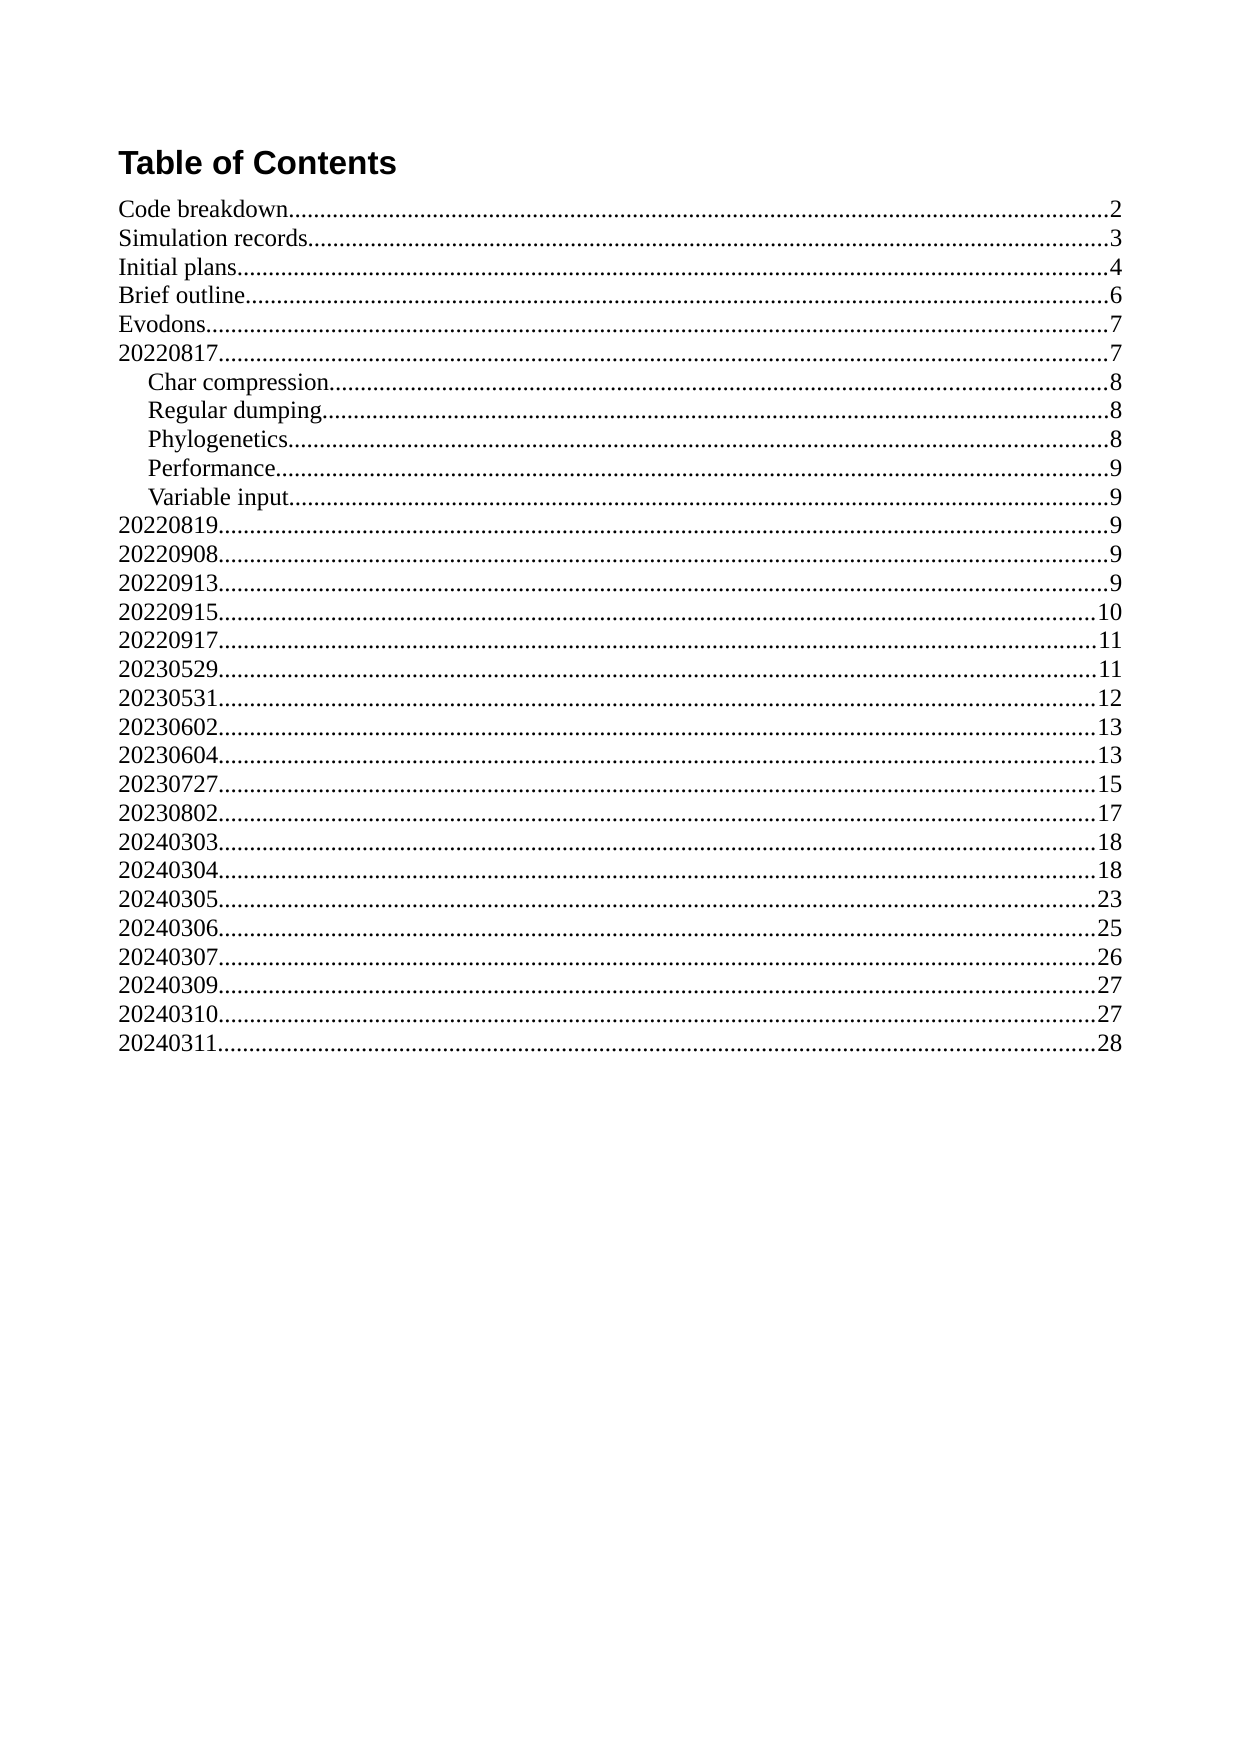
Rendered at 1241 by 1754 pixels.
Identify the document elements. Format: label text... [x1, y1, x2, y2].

text 20220908 9 [118, 539, 1122, 568]
text 20230727 15 [118, 769, 1122, 798]
text 20230802 17 [118, 798, 1122, 827]
text Phylogenetics 8 [148, 424, 1122, 453]
text 20230529 11 [118, 654, 1122, 683]
text 20220913 9 [118, 568, 1122, 597]
text 20240303 18 [118, 827, 1122, 855]
text 20240311 28 [118, 1028, 1122, 1057]
text Code breakdown 2 [118, 194, 1122, 223]
subtitle Table of Contents [118, 143, 1122, 182]
text 20220917 11 [118, 625, 1122, 654]
text 20240307 26 [118, 942, 1122, 970]
text 20240306 25 [118, 913, 1122, 942]
text 20240310 27 [118, 999, 1122, 1028]
text Evodons 7 [118, 309, 1122, 338]
text 20220915 10 [118, 597, 1122, 625]
text Variable input 9 [148, 482, 1122, 510]
text Initial plans 4 [118, 252, 1122, 280]
text Simulation records 3 [118, 223, 1122, 252]
text 20240309 27 [118, 970, 1122, 999]
text Regular dumping 8 [148, 395, 1122, 424]
text Performance 9 [148, 453, 1122, 482]
text Brief outline 6 [118, 280, 1122, 309]
text 20240304 18 [118, 855, 1122, 884]
text 20240305 23 [118, 884, 1122, 913]
text 20220819 9 [118, 510, 1122, 539]
text 20230604 13 [118, 740, 1122, 769]
text 20230531 12 [118, 683, 1122, 712]
text 20220817 7 [118, 338, 1122, 367]
text 20230602 13 [118, 712, 1122, 740]
text Char compression 8 [148, 367, 1122, 395]
